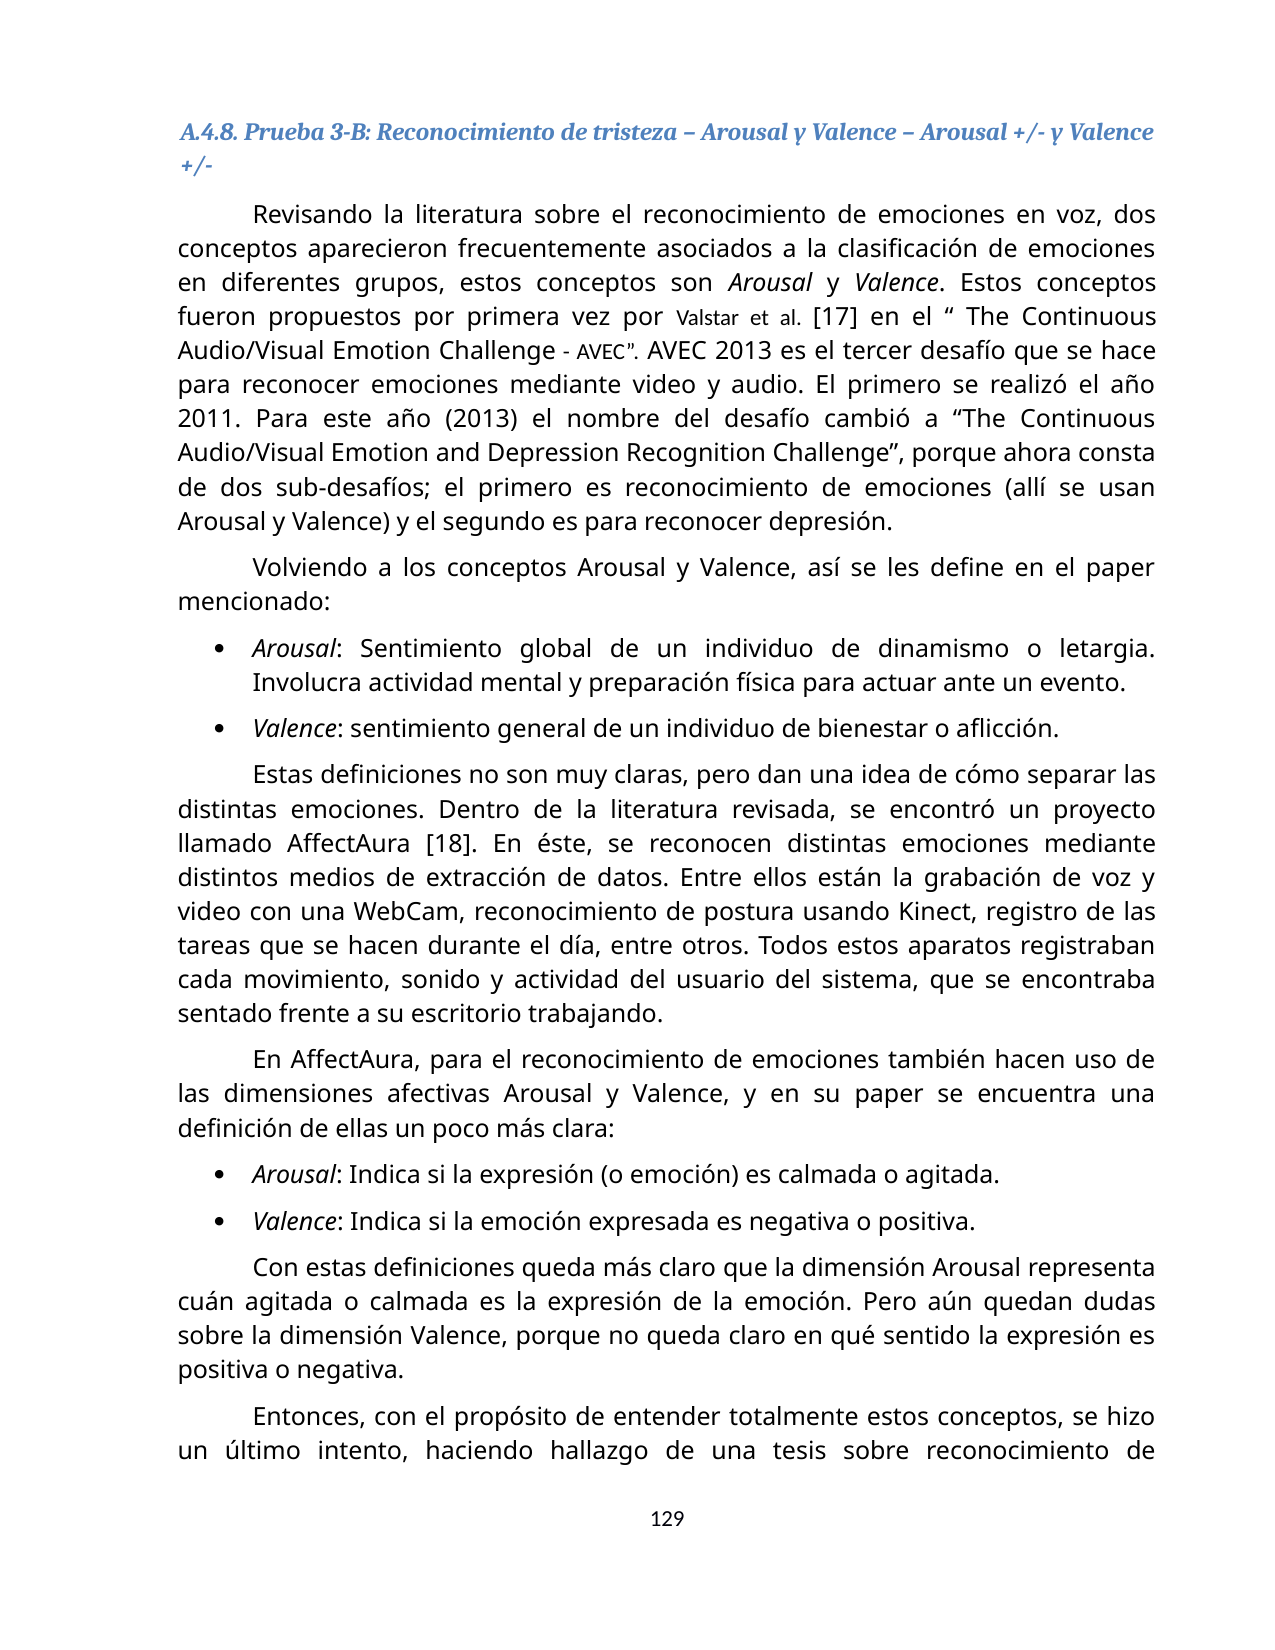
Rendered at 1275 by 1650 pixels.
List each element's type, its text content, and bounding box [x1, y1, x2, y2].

list Arousal: Indica si la expresión (o emoción) es calmada o agitada. [215, 1157, 1157, 1191]
subtitle A.4.8. Prueba 3-B: Reconocimiento de tristeza – Arousal y Valence – Arousal +/- y Valence +/- [180, 118, 1157, 180]
text En AffectAura, para el reconocimiento de emociones también hacen uso de las dimensiones afectivas Arousal y Valence, y en su paper se encuentra una definición de ellas un poco más clara: [177, 1042, 1157, 1144]
list Valence: Indica si la emoción expresada es negativa o positiva. [215, 1203, 1157, 1237]
list Valence: sentimiento general de un individuo de bienestar o aflicción. [215, 711, 1157, 745]
text Con estas definiciones queda más claro que la dimensión Arousal representa cuán agitada o calmada es la expresión de la emoción. Pero aún quedan dudas sobre la dimensión Valence, porque no queda claro en qué sentido la expresión es positiva o negativa. [177, 1249, 1157, 1386]
text Volviendo a los conceptos Arousal y Valence, así se les define en el paper mencionado: [177, 550, 1157, 618]
text Entonces, con el propósito de entender totalmente estos conceptos, se hizo un último intento, haciendo hallazgo de una tesis sobre reconocimiento de [177, 1398, 1157, 1466]
text Revisando la literatura sobre el reconocimiento de emociones en voz, dos conceptos aparecieron frecuentemente asociados a la clasificación de emociones en diferentes grupos, estos conceptos son Arousal y Valence. Estos conceptos fueron propuestos por primera vez por Valstar et al. [17] en el “ The Continuous Audio/Visual Emotion Challenge - AVEC”. AVEC 2013 es el tercer desafío que se hace para reconocer emociones mediante video y audio. El primero se realizó el año 2011. Para este año (2013) el nombre del desafío cambió a “The Continuous Audio/Visual Emotion and Depression Recognition Challenge”, porque ahora consta de dos sub-desafíos; el primero es reconocimiento de emociones (allí se usan Arousal y Valence) y el segundo es para reconocer depresión. [177, 197, 1157, 537]
text Estas definiciones no son muy claras, pero dan una idea de cómo separar las distintas emociones. Dentro de la literatura revisada, se encontró un proyecto llamado AffectAura [18]. En éste, se reconocen distintas emociones mediante distintos medios de extracción de datos. Entre ellos están la grabación de voz y video con una WebCam, reconocimiento de postura usando Kinect, registro de las tareas que se hacen durante el día, entre otros. Todos estos aparatos registraban cada movimiento, sonido y actividad del usuario del sistema, que se encontraba sentado frente a su escritorio trabajando. [177, 757, 1157, 1030]
list Arousal: Sentimiento global de un individuo de dinamismo o letargia. Involucra actividad mental y preparación física para actuar ante un evento. [215, 630, 1157, 698]
